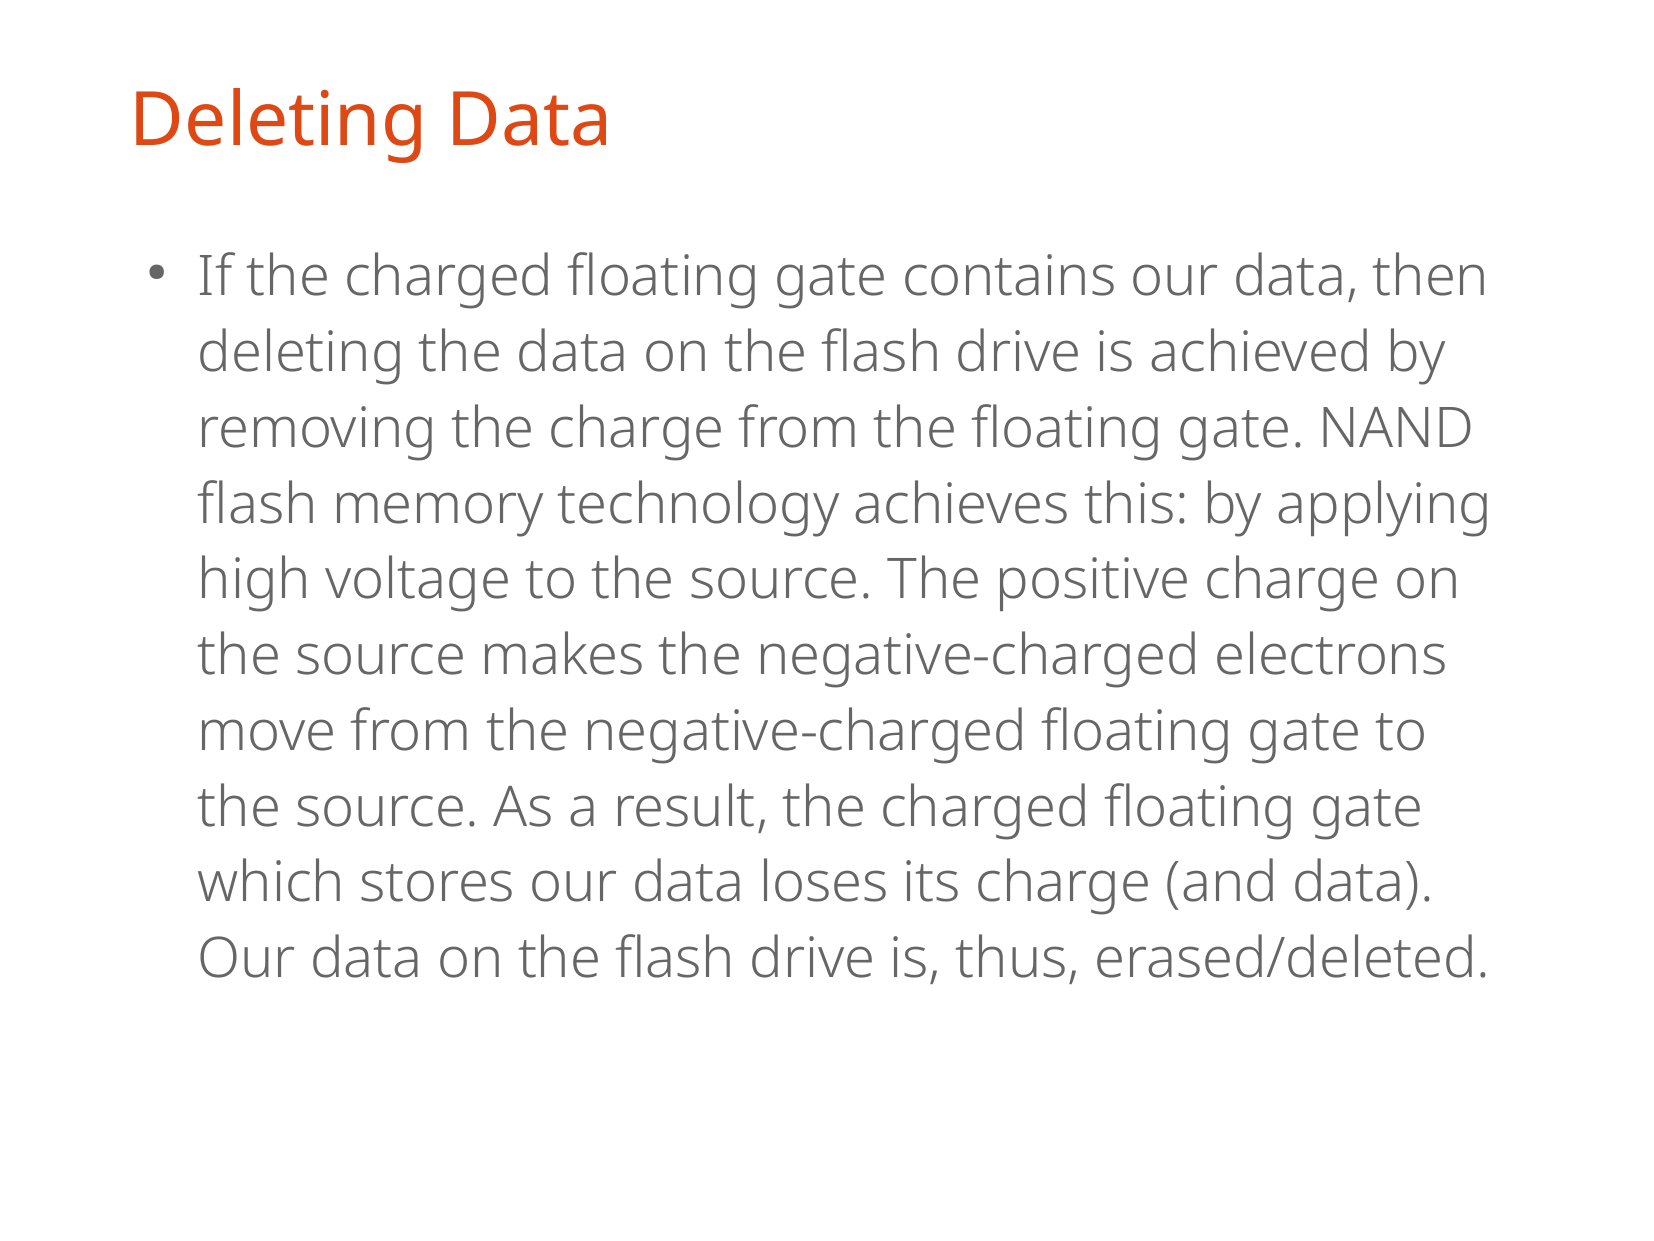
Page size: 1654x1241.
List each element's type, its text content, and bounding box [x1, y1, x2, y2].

title Deleting Data [129, 53, 1518, 180]
list If the charged floating gate contains our data, then deleting the data on the flash drive is achieved by removing the charge from the floating gate. NAND flash memory technology achieves this: by applying high voltage to the source. The positive charge on the source makes the negative-charged electrons move from the negative-charged floating gate to the source. As a result, the charged floating gate which stores our data loses its charge (and data). Our data on the flash drive is, thus, erased/deleted. [129, 236, 1518, 1010]
